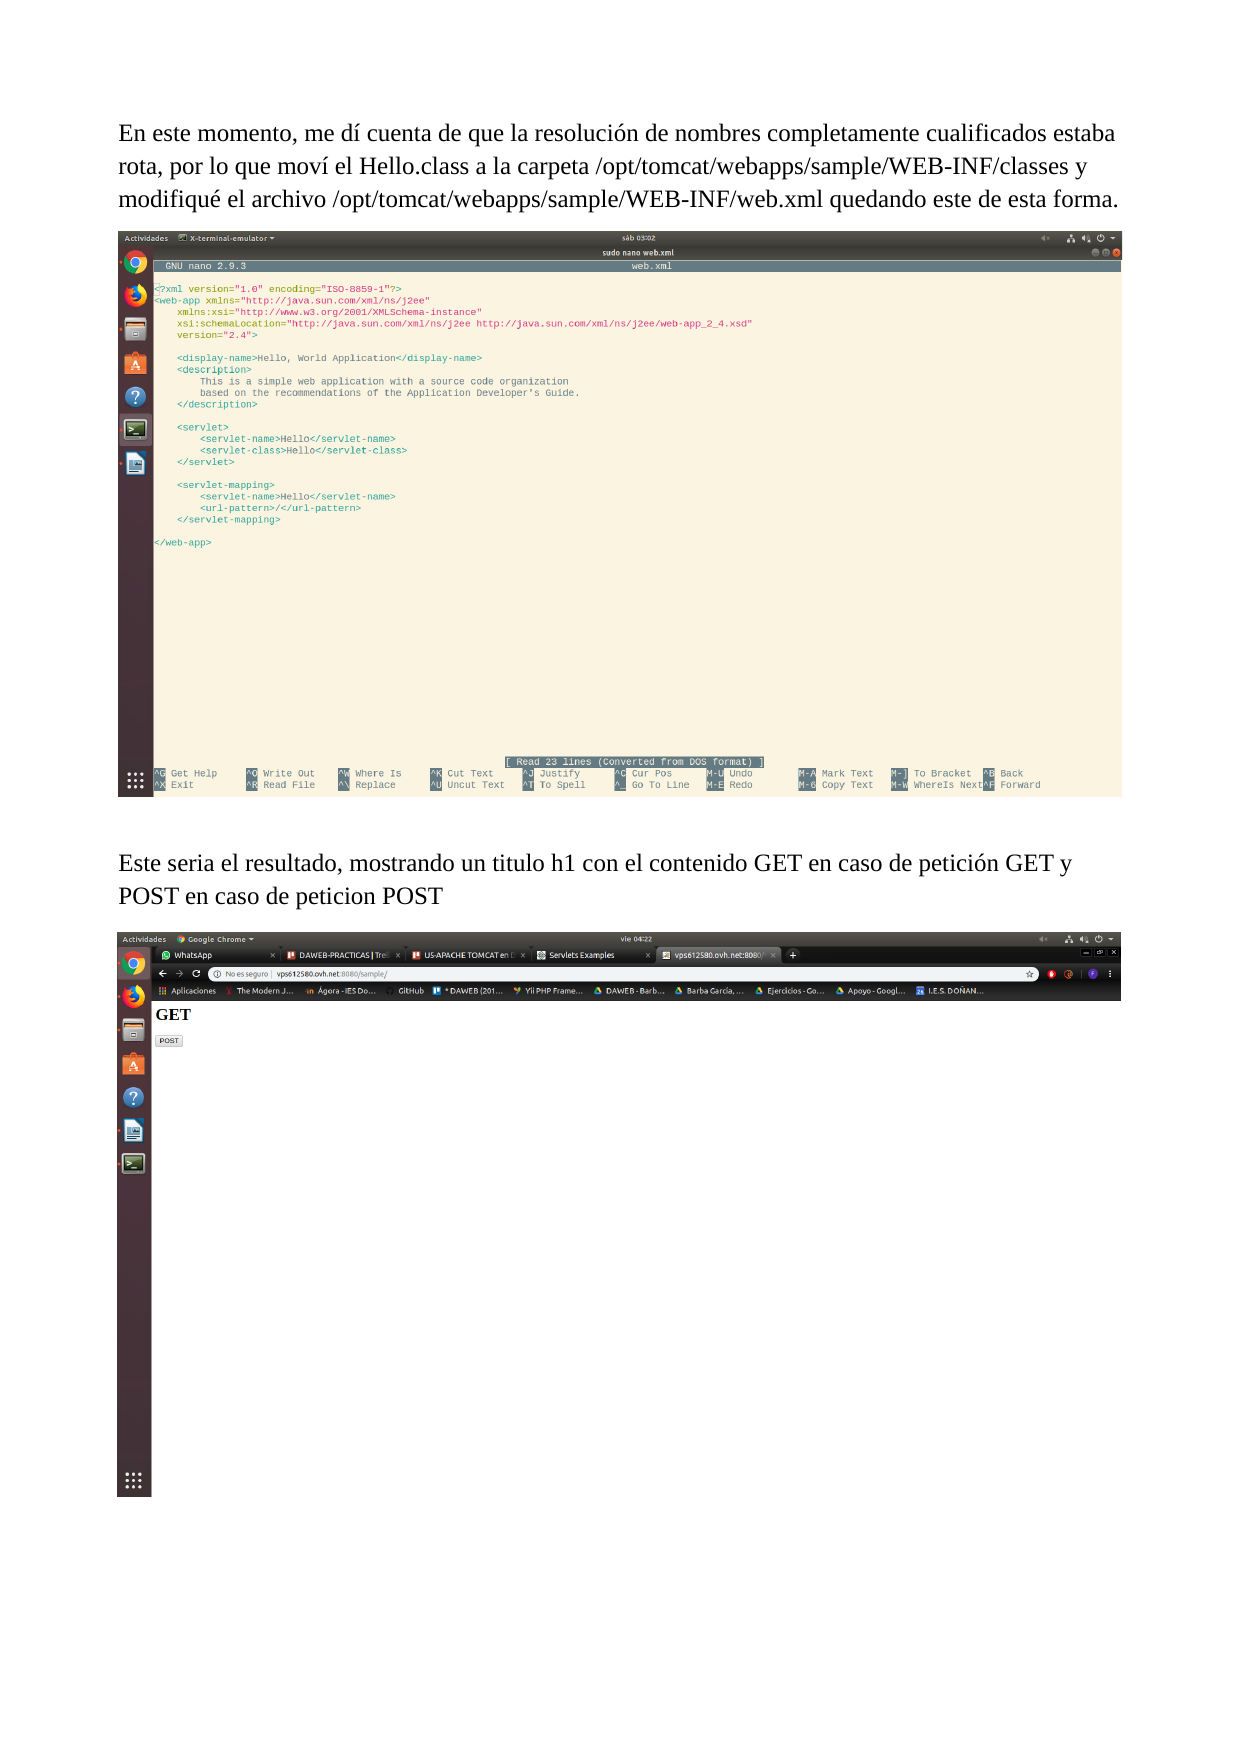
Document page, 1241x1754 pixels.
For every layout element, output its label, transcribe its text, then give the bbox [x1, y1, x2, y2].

text Este seria el resultado, mostrando un titulo h1 con el contenido GET en caso de petición GET y POST en caso de peticion POST [118, 848, 1122, 910]
picture [118, 231, 1123, 797]
picture [117, 932, 1121, 1497]
text En este momento, me dí cuenta de que la resolución de nombres completamente cualificados estaba rota, por lo que moví el Hello.class a la carpeta /opt/tomcat/webapps/sample/WEB-INF/classes y modifiqué el archivo /opt/tomcat/webapps/sample/WEB-INF/web.xml quedando este de esta forma. [118, 118, 1122, 213]
